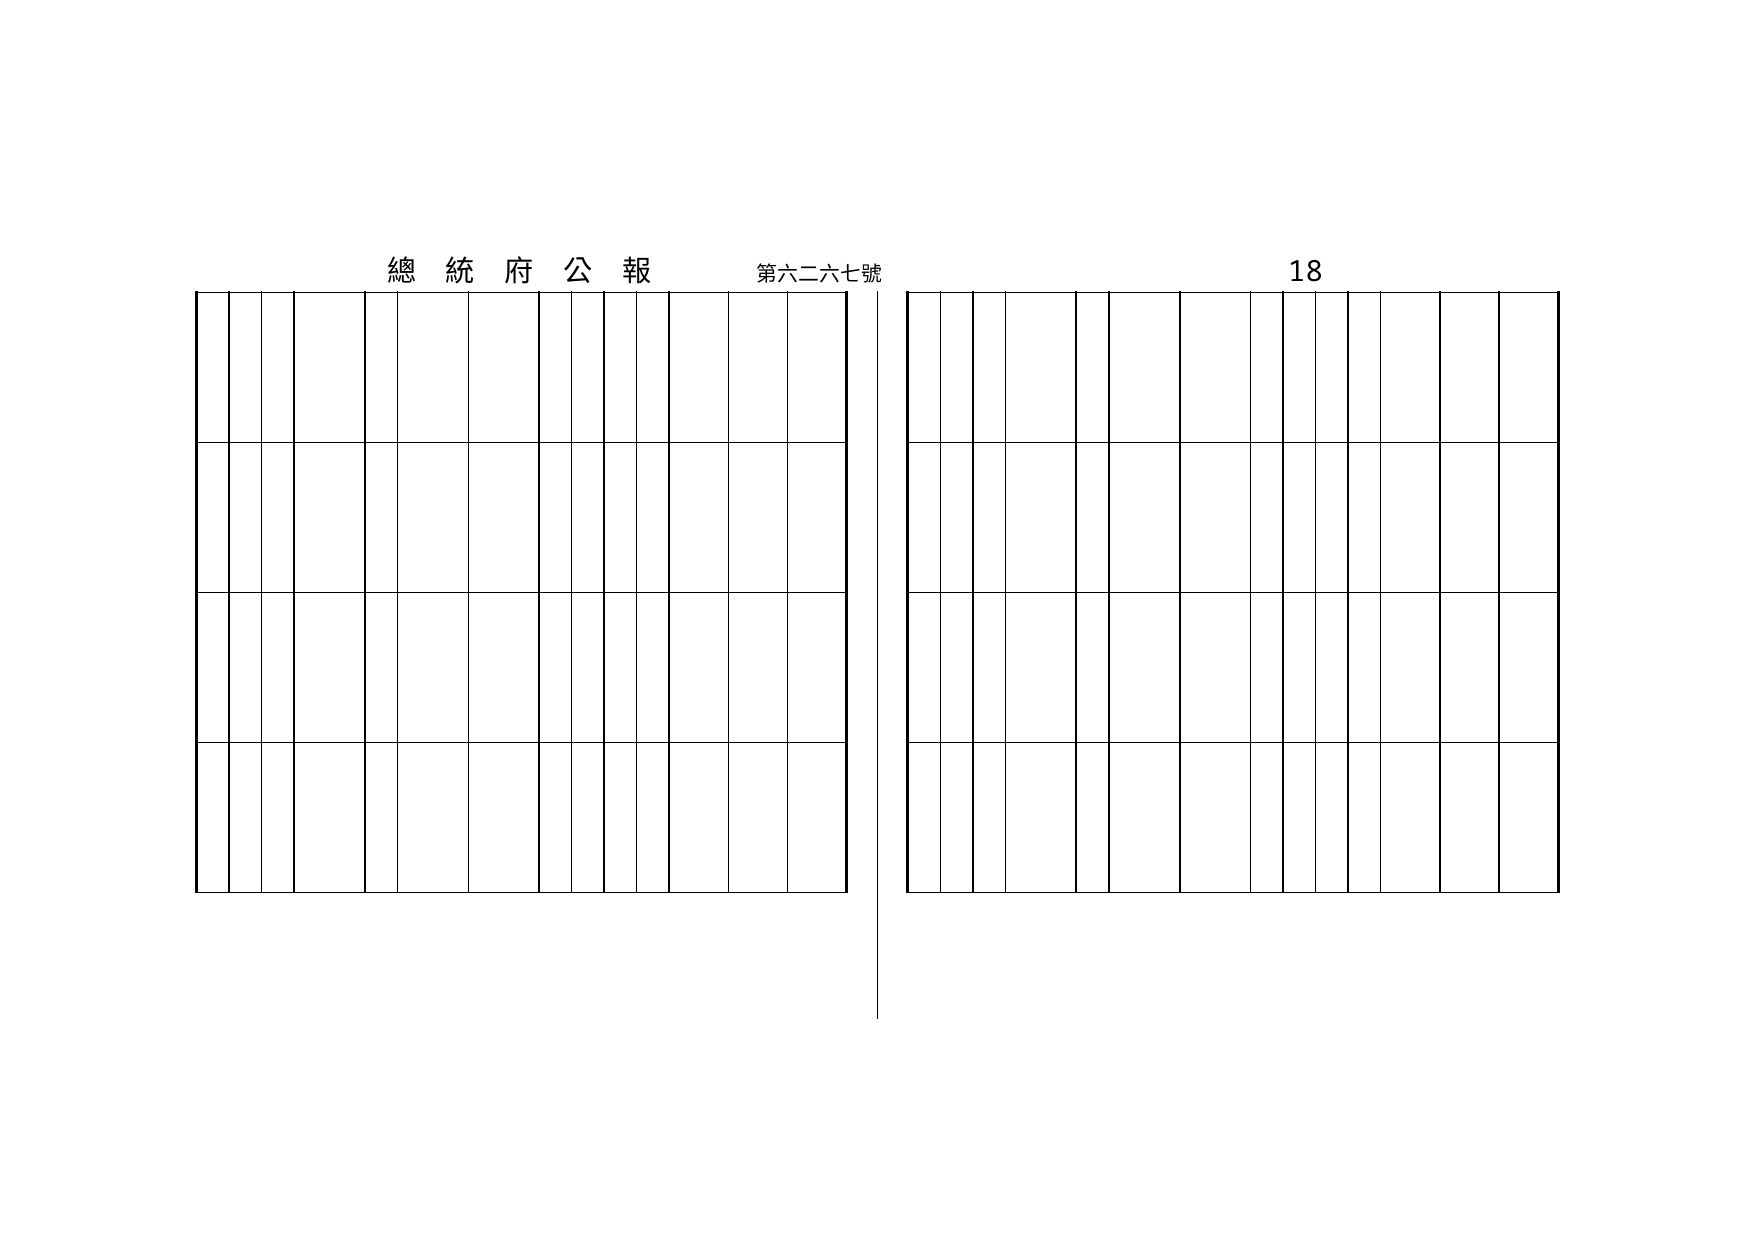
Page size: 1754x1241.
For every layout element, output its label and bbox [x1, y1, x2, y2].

table_cell [788, 593, 817, 741]
table_cell [1410, 593, 1439, 741]
table_cell [1181, 593, 1203, 741]
table_cell [1251, 443, 1282, 591]
table_cell [516, 593, 538, 741]
table_cell [1077, 293, 1108, 441]
table_cell [421, 293, 444, 441]
table_cell [295, 293, 317, 441]
table_cell [729, 443, 758, 591]
table_cell [398, 293, 421, 441]
table_cell [1053, 743, 1075, 891]
table_cell [1500, 293, 1528, 441]
table_cell [295, 443, 317, 591]
table_cell [198, 743, 228, 891]
table_cell [1110, 293, 1132, 441]
table_cell [1156, 743, 1179, 891]
table_cell [341, 593, 364, 741]
table_cell [1284, 593, 1315, 741]
table_cell [1441, 593, 1469, 741]
table_cell [974, 743, 1005, 891]
table_cell [540, 293, 571, 441]
table_cell [637, 443, 668, 591]
table_cell [318, 443, 341, 591]
table_cell [817, 593, 845, 741]
table_cell [469, 443, 492, 591]
table_cell [198, 293, 228, 441]
table_cell [1227, 443, 1250, 591]
table_cell [540, 443, 571, 591]
table_cell [758, 593, 787, 741]
table_cell [516, 443, 538, 591]
table_cell [1227, 293, 1250, 441]
table_cell [445, 443, 468, 591]
table_cell [1029, 293, 1053, 441]
table_cell [1110, 443, 1132, 591]
table_cell [605, 443, 636, 591]
table_cell [1029, 593, 1053, 741]
table_cell [1529, 443, 1557, 591]
table_cell [1349, 743, 1380, 891]
table_cell [1441, 293, 1469, 441]
table_cell [1284, 743, 1315, 891]
table_cell [516, 293, 538, 441]
table_cell [230, 743, 261, 891]
table_cell [729, 593, 758, 741]
table_cell [1077, 443, 1108, 591]
table_cell [1410, 443, 1439, 591]
table_cell [1006, 293, 1029, 441]
table_cell [341, 293, 364, 441]
table_cell [572, 743, 603, 891]
table_cell [1203, 743, 1227, 891]
table_cell [262, 593, 293, 741]
table_cell [1381, 293, 1410, 441]
table_cell [198, 593, 228, 741]
table_cell [469, 293, 492, 441]
table_cell [366, 293, 397, 441]
table_cell [1006, 593, 1029, 741]
table_cell [1053, 593, 1075, 741]
table_cell [572, 443, 603, 591]
table_cell [1203, 293, 1227, 441]
table_cell [1006, 743, 1029, 891]
table_cell [941, 443, 972, 591]
table_cell [941, 293, 972, 441]
table_cell [637, 743, 668, 891]
table_cell [1410, 743, 1439, 891]
table_cell [1349, 593, 1380, 741]
table_cell [1053, 443, 1075, 591]
table_cell [398, 443, 421, 591]
table_cell [670, 293, 699, 441]
table_cell [230, 593, 261, 741]
table_cell [941, 743, 972, 891]
table_cell [788, 443, 817, 591]
table_cell [341, 743, 364, 891]
table_cell [262, 443, 293, 591]
table_cell [398, 743, 421, 891]
table_cell [941, 593, 972, 741]
table_cell [398, 593, 421, 741]
table_cell [699, 743, 728, 891]
table_cell [699, 443, 728, 591]
table_cell [605, 293, 636, 441]
table_cell [1316, 443, 1347, 591]
table_cell [1156, 443, 1179, 591]
table_cell [1441, 743, 1469, 891]
table_cell [1410, 293, 1439, 441]
table_cell [1316, 743, 1347, 891]
table_cell [817, 293, 845, 441]
table_cell [318, 743, 341, 891]
table_cell [817, 743, 845, 891]
table_cell [1029, 743, 1053, 891]
table_cell [318, 593, 341, 741]
table_cell [445, 743, 468, 891]
table_cell [492, 443, 516, 591]
table_cell [1349, 293, 1380, 441]
table_cell [1251, 743, 1282, 891]
table_cell [198, 443, 228, 591]
table_cell [1284, 293, 1315, 441]
table_cell [1133, 293, 1156, 441]
table_cell [1529, 593, 1557, 741]
table_cell [516, 743, 538, 891]
table_cell [1529, 293, 1557, 441]
table_cell [637, 293, 668, 441]
table_cell [295, 743, 317, 891]
table_cell [1469, 443, 1498, 591]
table_cell [421, 593, 444, 741]
table_cell [974, 593, 1005, 741]
table_cell [1133, 593, 1156, 741]
table_cell [421, 743, 444, 891]
table_cell [670, 443, 699, 591]
table_cell [758, 443, 787, 591]
table_cell [492, 593, 516, 741]
table_cell [1006, 443, 1029, 591]
table_cell [1251, 593, 1282, 741]
table_cell [1156, 293, 1179, 441]
table_cell [318, 293, 341, 441]
table_cell [1077, 593, 1108, 741]
table_cell [445, 293, 468, 441]
table_cell [1133, 743, 1156, 891]
table_cell [445, 593, 468, 741]
table_cell [366, 743, 397, 891]
table_cell [605, 593, 636, 741]
table_cell [572, 293, 603, 441]
table_cell [262, 293, 293, 441]
table_cell [670, 743, 699, 891]
table_cell [1029, 443, 1053, 591]
table_cell [1227, 743, 1250, 891]
table_cell [262, 743, 293, 891]
table_cell [230, 443, 261, 591]
table_cell [817, 443, 845, 591]
table_cell [1529, 743, 1557, 891]
table_cell [1181, 293, 1203, 441]
table_cell [1181, 443, 1203, 591]
table_cell [699, 593, 728, 741]
table_cell [974, 443, 1005, 591]
table_cell [909, 443, 940, 591]
table_cell [637, 593, 668, 741]
table_cell [1381, 593, 1410, 741]
table_cell [974, 293, 1005, 441]
table_cell [295, 593, 317, 741]
table_cell [605, 743, 636, 891]
table_cell [758, 293, 787, 441]
table_cell [366, 593, 397, 741]
table_cell [909, 743, 940, 891]
table_cell [366, 443, 397, 591]
table_cell [1500, 443, 1528, 591]
table_cell [1469, 743, 1498, 891]
table_cell [341, 443, 364, 591]
table_cell [492, 743, 516, 891]
table_cell [540, 743, 571, 891]
table_cell [1381, 743, 1410, 891]
table_cell [1441, 443, 1469, 591]
table_cell [1284, 443, 1315, 591]
table_cell [1181, 743, 1203, 891]
table_cell [788, 293, 817, 441]
table_cell [230, 293, 261, 441]
table_cell [1381, 443, 1410, 591]
table_cell [699, 293, 728, 441]
table_cell [1203, 443, 1227, 591]
table_cell [1110, 593, 1132, 741]
table_cell [572, 593, 603, 741]
table_cell [1316, 293, 1347, 441]
table_cell [1110, 743, 1132, 891]
table_cell [729, 743, 758, 891]
table_cell [540, 593, 571, 741]
table_cell [492, 293, 516, 441]
table_cell [1500, 593, 1528, 741]
table_cell [1500, 743, 1528, 891]
table_cell [1053, 293, 1075, 441]
table_cell [909, 593, 940, 741]
table_cell [469, 743, 492, 891]
table_cell [1469, 593, 1498, 741]
table_cell [469, 593, 492, 741]
table_cell [1156, 593, 1179, 741]
table_cell [1227, 593, 1250, 741]
table_cell [758, 743, 787, 891]
table_cell [909, 293, 940, 441]
table_cell [1349, 443, 1380, 591]
table_cell [1469, 293, 1498, 441]
table_cell [1133, 443, 1156, 591]
table_cell [1077, 743, 1108, 891]
table_cell [788, 743, 817, 891]
table_cell [670, 593, 699, 741]
table_cell [1203, 593, 1227, 741]
table_cell [1316, 593, 1347, 741]
table_cell [729, 293, 758, 441]
table_cell [421, 443, 444, 591]
table_cell [1251, 293, 1282, 441]
